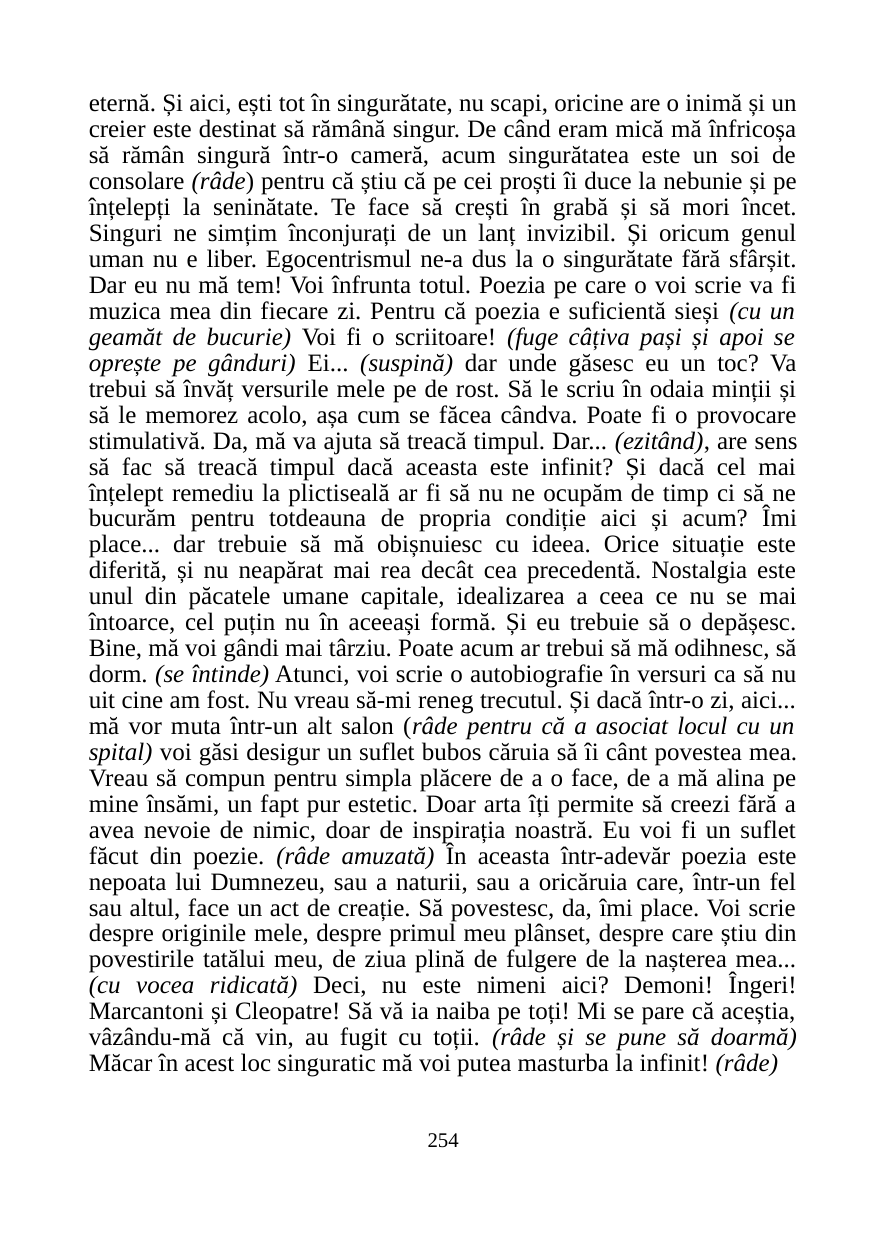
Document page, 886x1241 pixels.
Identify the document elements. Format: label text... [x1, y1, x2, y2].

text eternă. Și aici, ești tot în singurătate, nu scapi, oricine are o inimă și un creier este destinat să rămână singur. De când eram mică mă înfricoșa să rămân singură într-o cameră, acum singurătatea este un soi de consolare (râde) pentru că știu că pe cei proști îi duce la nebunie și pe înțelepți la seninătate. Te face să crești în grabă și să mori încet. Singuri ne simțim înconjurați de un lanț invizibil. Și oricum genul uman nu e liber. Egocentrismul ne-a dus la o singurătate fără sfârșit. Dar eu nu mă tem! Voi înfrunta totul. Poezia pe care o voi scrie va fi muzica mea din fiecare zi. Pentru că poezia e suficientă sieși (cu un geamăt de bucurie) Voi fi o scriitoare! (fuge câțiva pași și apoi se oprește pe gânduri) Ei... (suspină) dar unde găsesc eu un toc? Va trebui să învăț versurile mele pe de rost. Să le scriu în odaia minții și să le memorez acolo, așa cum se făcea cândva. Poate fi o provocare stimulativă. Da, mă va ajuta să treacă timpul. Dar... (ezitând), are sens să fac să treacă timpul dacă aceasta este infinit? Și dacă cel mai înțelept remediu la plictiseală ar fi să nu ne ocupăm de timp ci să ne bucurăm pentru totdeauna de propria condiție aici și acum? Îmi place... dar trebuie să mă obișnuiesc cu ideea. Orice situație este diferită, și nu neapărat mai rea decât cea precedentă. Nostalgia este unul din păcatele umane capitale, idealizarea a ceea ce nu se mai întoarce, cel puțin nu în aceeași formă. Și eu trebuie să o depășesc. Bine, mă voi gândi mai târziu. Poate acum ar trebui să mă odihnesc, să dorm. (se întinde) Atunci, voi scrie o autobiografie în versuri ca să nu uit cine am fost. Nu vreau să-mi reneg trecutul. Și dacă într-o zi, aici... mă vor muta într-un alt salon (râde pentru că a asociat locul cu un spital) voi găsi desigur un suflet bubos căruia să îi cânt povestea mea. Vreau să compun pentru simpla plăcere de a o face, de a mă alina pe mine însămi, un fapt pur estetic. Doar arta îți permite să creezi fără a avea nevoie de nimic, doar de inspirația noastră. Eu voi fi un suflet făcut din poezie. (râde amuzată) În aceasta într-adevăr poezia este nepoata lui Dumnezeu, sau a naturii, sau a oricăruia care, într-un fel sau altul, face un act de creație. Să povestesc, da, îmi place. Voi scrie despre originile mele, despre primul meu plânset, despre care știu din povestirile tatălui meu, de ziua plină de fulgere de la nașterea mea... (cu vocea ridicată) Deci, nu este nimeni aici? Demoni! Îngeri! Marcantoni și Cleopatre! Să vă ia naiba pe toți! Mi se pare că aceștia, vâzându-mă că vin, au fugit cu toții. (râde și se pune să doarmă) Măcar în acest loc singuratic mă voi putea masturba la infinit! (râde) [88, 88, 797, 1077]
